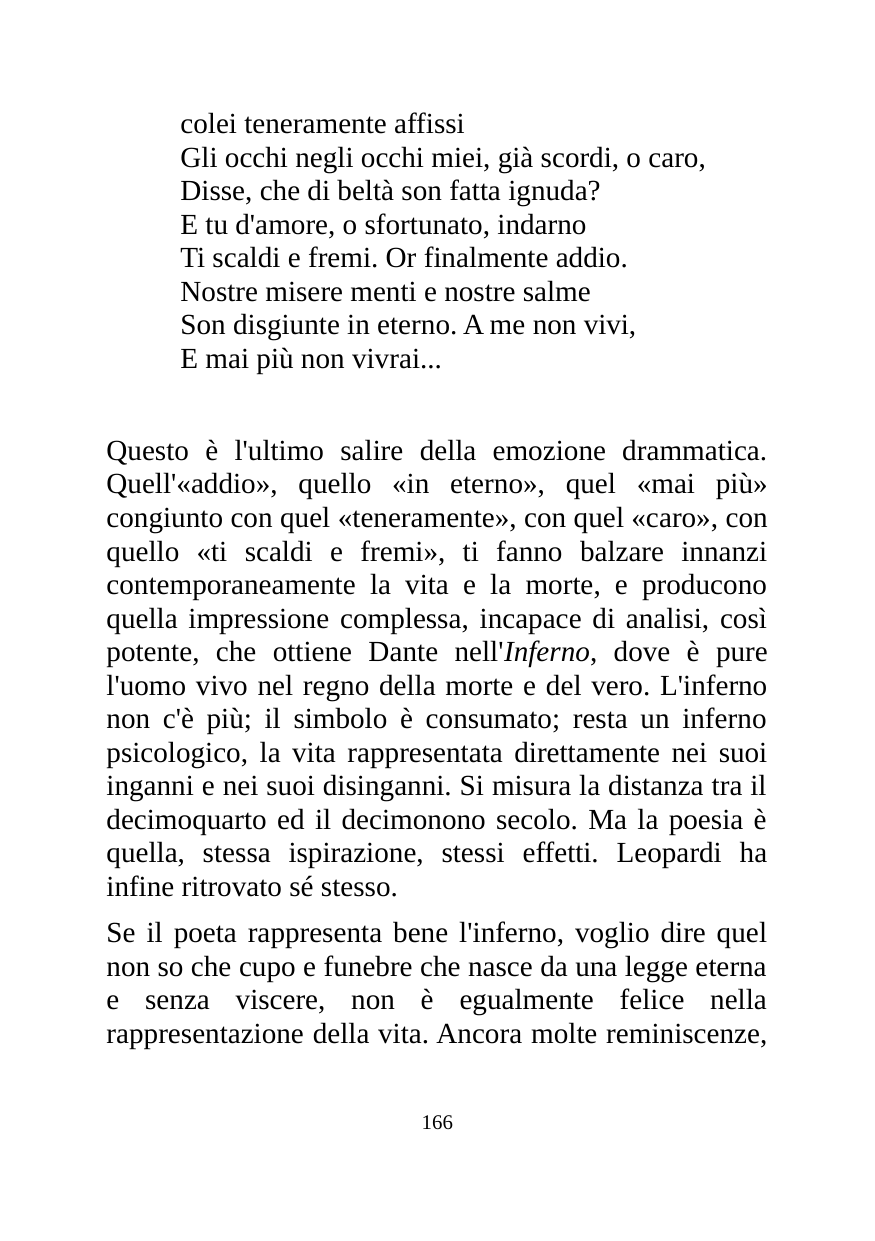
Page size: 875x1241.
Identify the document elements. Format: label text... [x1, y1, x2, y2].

text colei teneramente affissi Gli occhi negli occhi miei, già scordi, o caro, Disse, che di beltà son fatta ignuda? E tu d'amore, o sfortunato, indarno Ti scaldi e fremi. Or finalmente addio. Nostre misere menti e nostre salme Son disgiunte in eterno. A me non vivi, E mai più non vivrai... [180, 106, 768, 374]
text Se il poeta rappresenta bene l'inferno, voglio dire quel non so che cupo e funebre che nasce da una legge eterna e senza viscere, non è egualmente felice nella rappresentazione della vita. Ancora molte reminiscenze, [106, 915, 768, 1049]
text Questo è l'ultimo salire della emozione drammatica. Quell'«addio», quello «in eterno», quel «mai più» congiunto con quel «teneramente», con quel «caro», con quello «ti scaldi e fremi», ti fanno balzare innanzi contemporaneamente la vita e la morte, e producono quella impressione complessa, incapace di analisi, così potente, che ottiene Dante nell'Inferno, dove è pure l'uomo vivo nel regno della morte e del vero. L'inferno non c'è più; il simbolo è consumato; resta un inferno psicologico, la vita rappresentata direttamente nei suoi inganni e nei suoi disinganni. Si misura la distanza tra il decimoquarto ed il decimonono secolo. Ma la poesia è quella, stessa ispirazione, stessi effetti. Leopardi ha infine ritrovato sé stesso. [106, 433, 768, 903]
